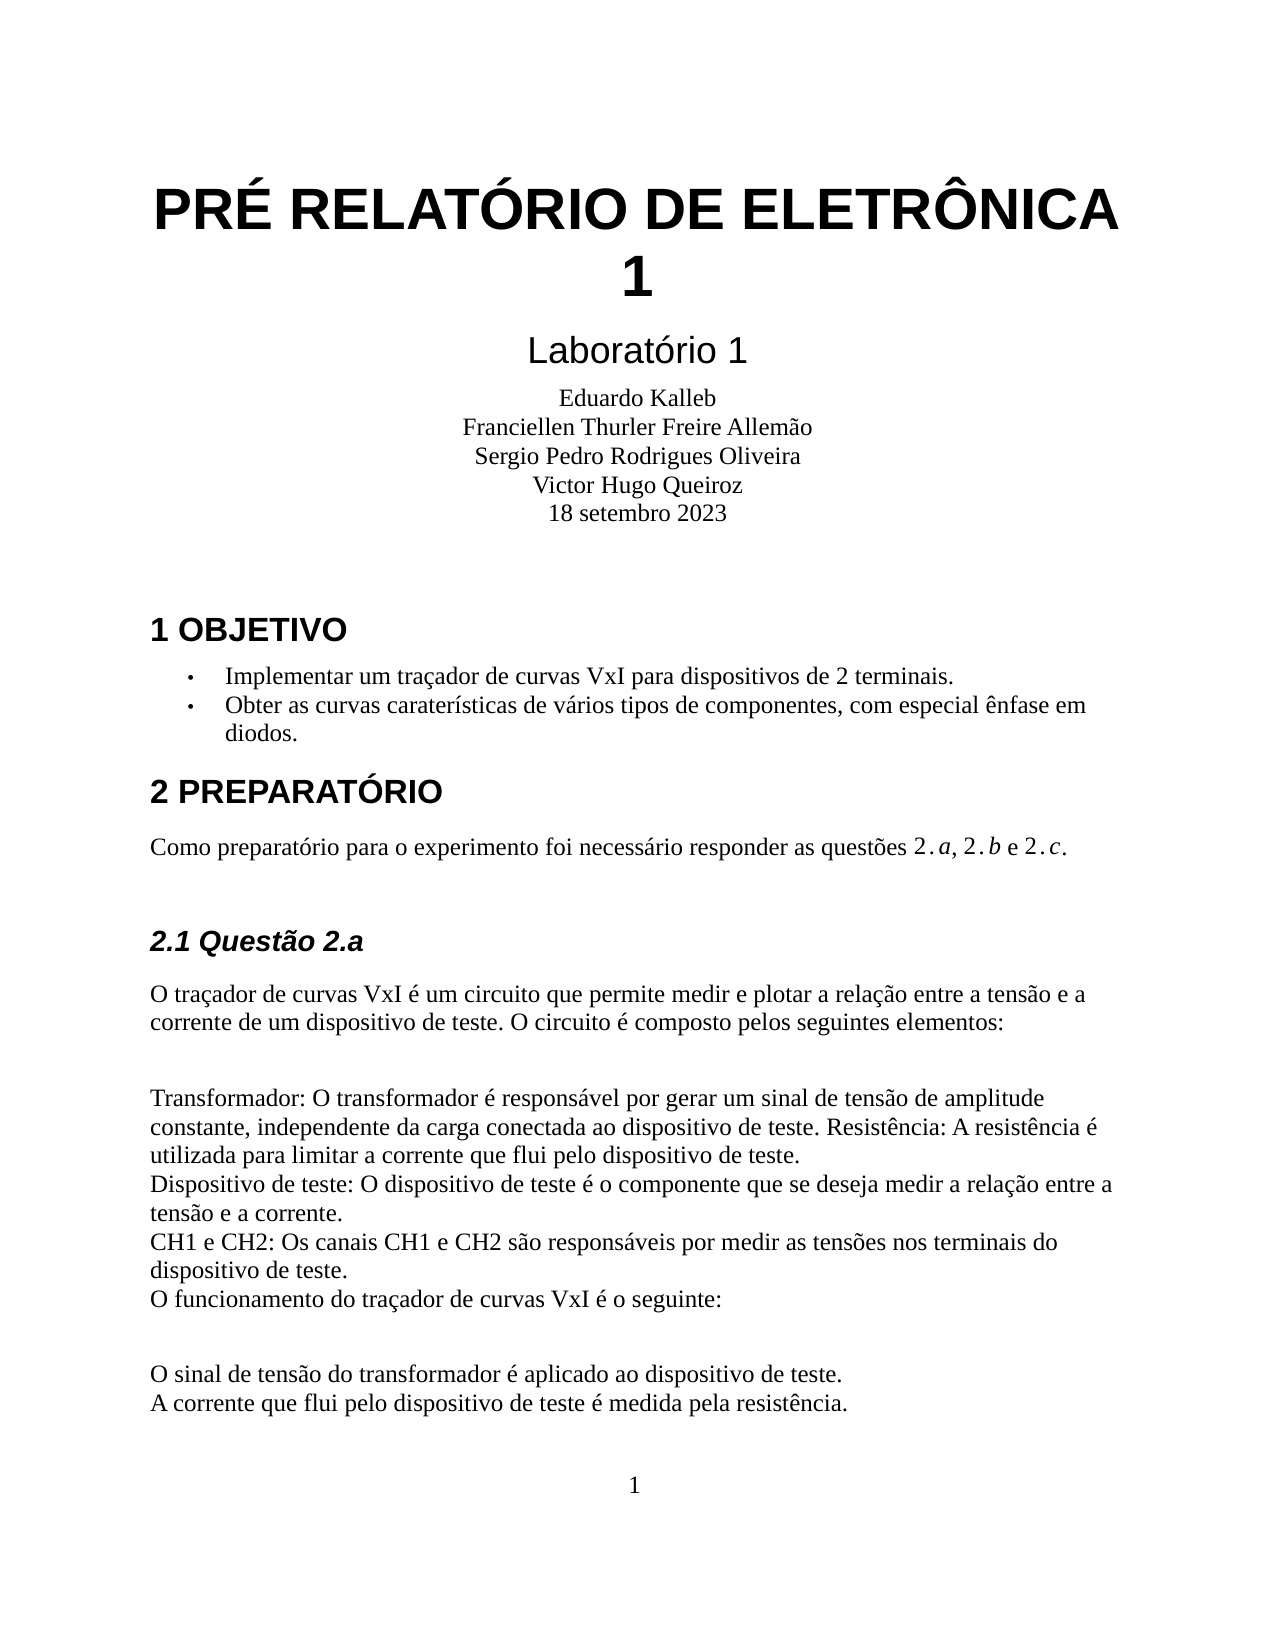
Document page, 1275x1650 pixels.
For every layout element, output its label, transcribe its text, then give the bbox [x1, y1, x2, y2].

list Obter as curvas caraterísticas de vários tipos de componentes, com especial ênfase em diodos. [187, 690, 1125, 747]
text O sinal de tensão do transformador é aplicado ao dispositivo de teste. A corrente que flui pelo dispositivo de teste é medida pela resistência. [150, 1359, 1125, 1417]
text Franciellen Thurler Freire Allemão [150, 412, 1125, 441]
subtitle 1 OBJETIVO [150, 610, 1125, 648]
subtitle 2 PREPARATÓRIO [150, 772, 1125, 811]
subtitle Laboratório 1 [150, 328, 1125, 371]
text Transformador: O transformador é responsável por gerar um sinal de tensão de amplitude constante, independente da carga conectada ao dispositivo de teste. Resistência: A resistência é utilizada para limitar a corrente que flui pelo dispositivo de teste. Dispositivo de teste: O dispositivo de teste é o componente que se deseja medir a relação entre a tensão e a corrente. CH1 e CH2: Os canais CH1 e CH2 são responsáveis por medir as tensões nos terminais do dispositivo de teste. O funcionamento do traçador de curvas VxI é o seguinte: [150, 1083, 1125, 1342]
text Eduardo Kalleb [150, 383, 1125, 412]
subtitle 2.1 Questão 2.a [150, 924, 1125, 957]
list Implementar um traçador de curvas VxI para dispositivos de 2 terminais. [187, 661, 1125, 690]
text Sergio Pedro Rodrigues Oliveira [150, 441, 1125, 470]
text Como preparatório para o experimento foi necessário responder as questões , e . [150, 832, 1125, 890]
text 18 setembro 2023 [150, 498, 1125, 527]
text O traçador de curvas VxI é um circuito que permite medir e plotar a relação entre a tensão e a corrente de um dispositivo de teste. O circuito é composto pelos seguintes elementos: [150, 979, 1125, 1065]
title PRÉ RELATÓRIO DE ELETRÔNICA 1 [150, 175, 1125, 309]
text Victor Hugo Queiroz [150, 470, 1125, 498]
